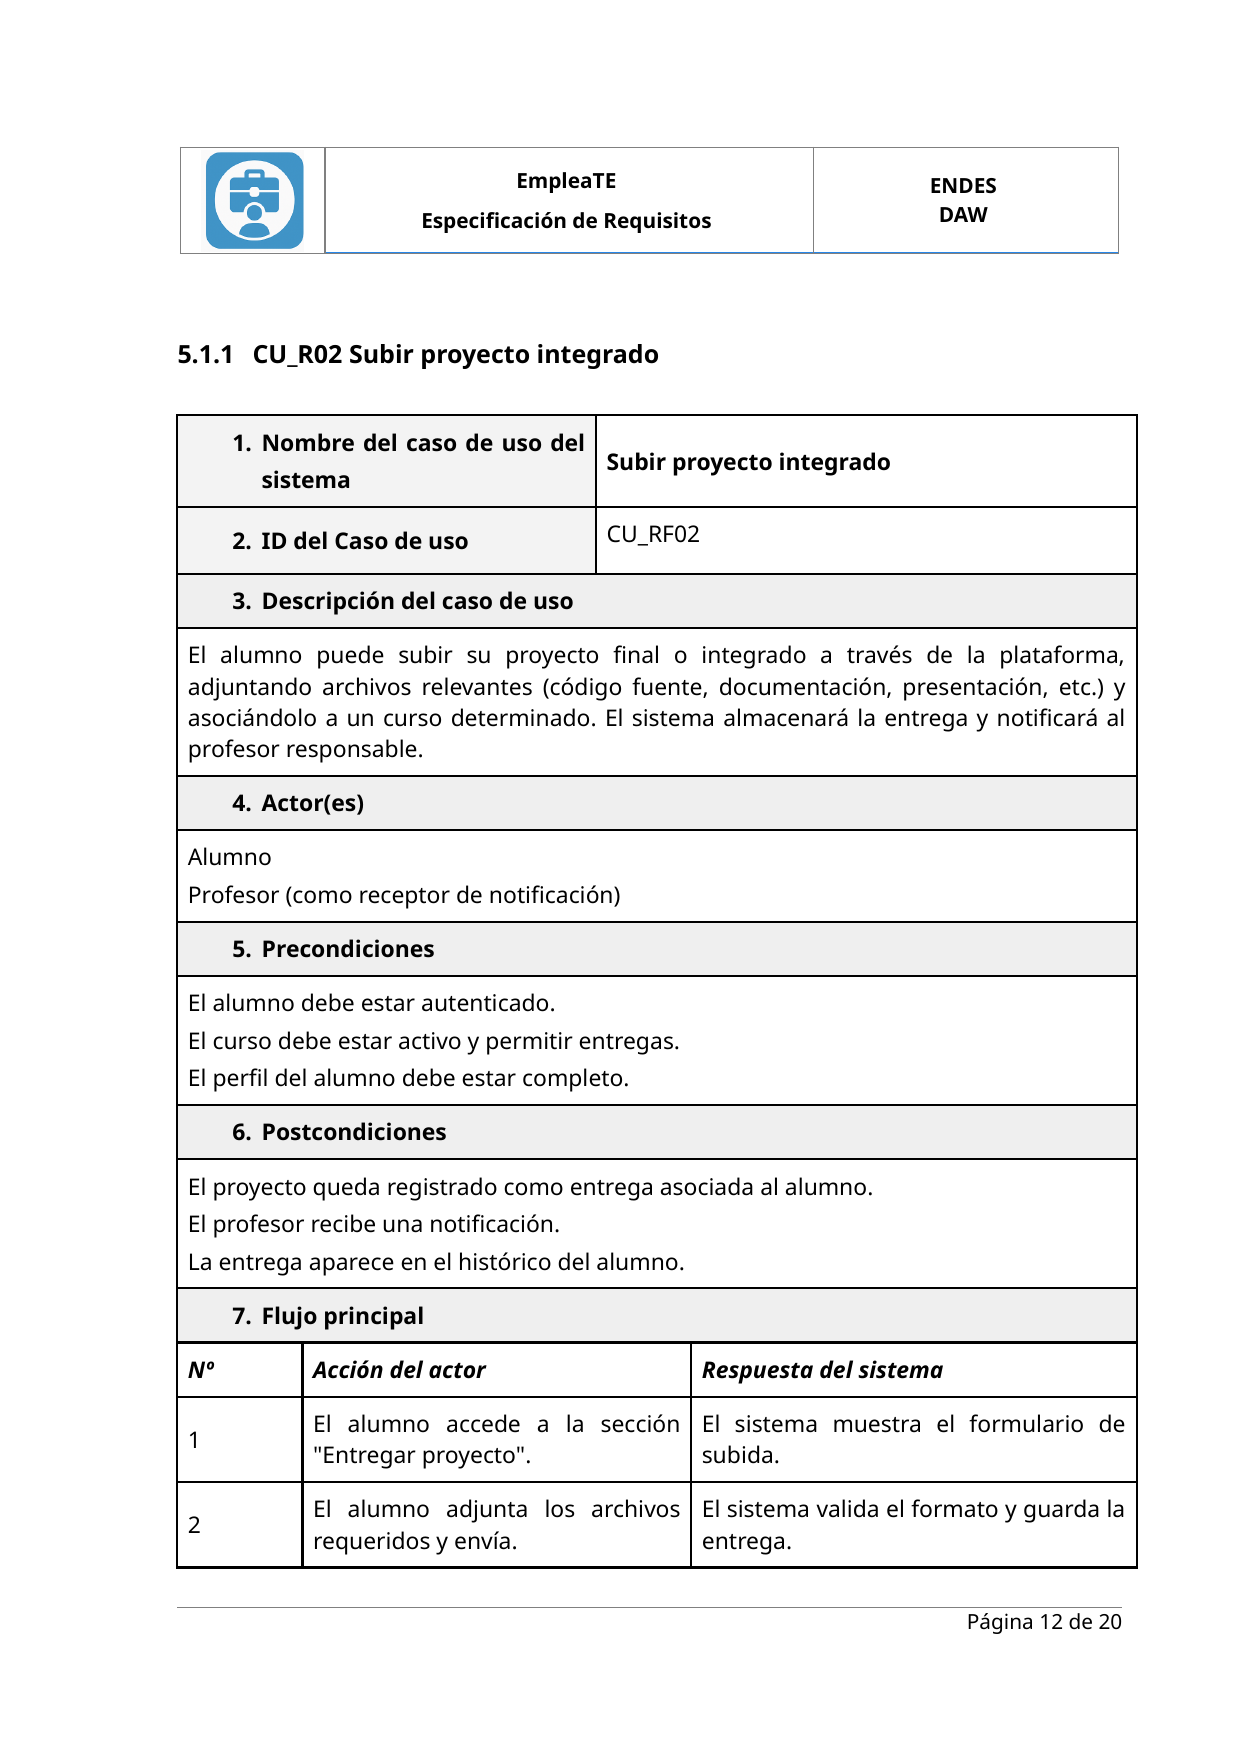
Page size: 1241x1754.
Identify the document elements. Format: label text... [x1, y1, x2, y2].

table_cell ID del Caso de uso [178, 508, 595, 573]
table_cell Alumno Profesor (como receptor de notificación) [178, 831, 1136, 921]
table_cell Postcondiciones [178, 1106, 1136, 1158]
table_cell El alumno puede subir su proyecto final o integrado a través de la plataforma, adjuntando archivos relevantes (código fuente, documentación, presentación, etc.) y asociándolo a un curso determinado. El sistema almacenará la entrega y notificará al profesor responsable. [178, 629, 1136, 775]
table_cell Precondiciones [178, 923, 1136, 975]
table_cell El sistema valida el formato y guarda la entrega. [692, 1483, 1136, 1566]
subtitle CU_R02 Subir proyecto integrado [177, 336, 1122, 371]
picture [201, 150, 304, 252]
table_header Nombre del caso de uso del sistema [178, 416, 595, 506]
table_header Subir proyecto integrado [597, 416, 1136, 506]
table_cell El alumno accede a la sección "Entregar proyecto". [304, 1398, 690, 1481]
table_cell El alumno adjunta los archivos requeridos y envía. [304, 1483, 690, 1566]
table_cell El sistema muestra el formulario de subida. [692, 1398, 1136, 1481]
table_cell Nº [178, 1344, 301, 1396]
table_cell Acción del actor [304, 1344, 690, 1396]
table_cell Flujo principal [178, 1289, 1136, 1341]
table_cell Respuesta del sistema [692, 1344, 1136, 1396]
table_cell El alumno debe estar autenticado. El curso debe estar activo y permitir entregas. El perfil del alumno debe estar completo. [178, 977, 1136, 1104]
table_cell CU_RF02 [597, 508, 1136, 573]
table_cell El proyecto queda registrado como entrega asociada al alumno. El profesor recibe una notificación. La entrega aparece en el histórico del alumno. [178, 1160, 1136, 1287]
table_cell 1 [178, 1398, 301, 1481]
table_cell 2 [178, 1483, 301, 1566]
table_cell Actor(es) [178, 777, 1136, 829]
table_cell Descripción del caso de uso [178, 575, 1136, 627]
